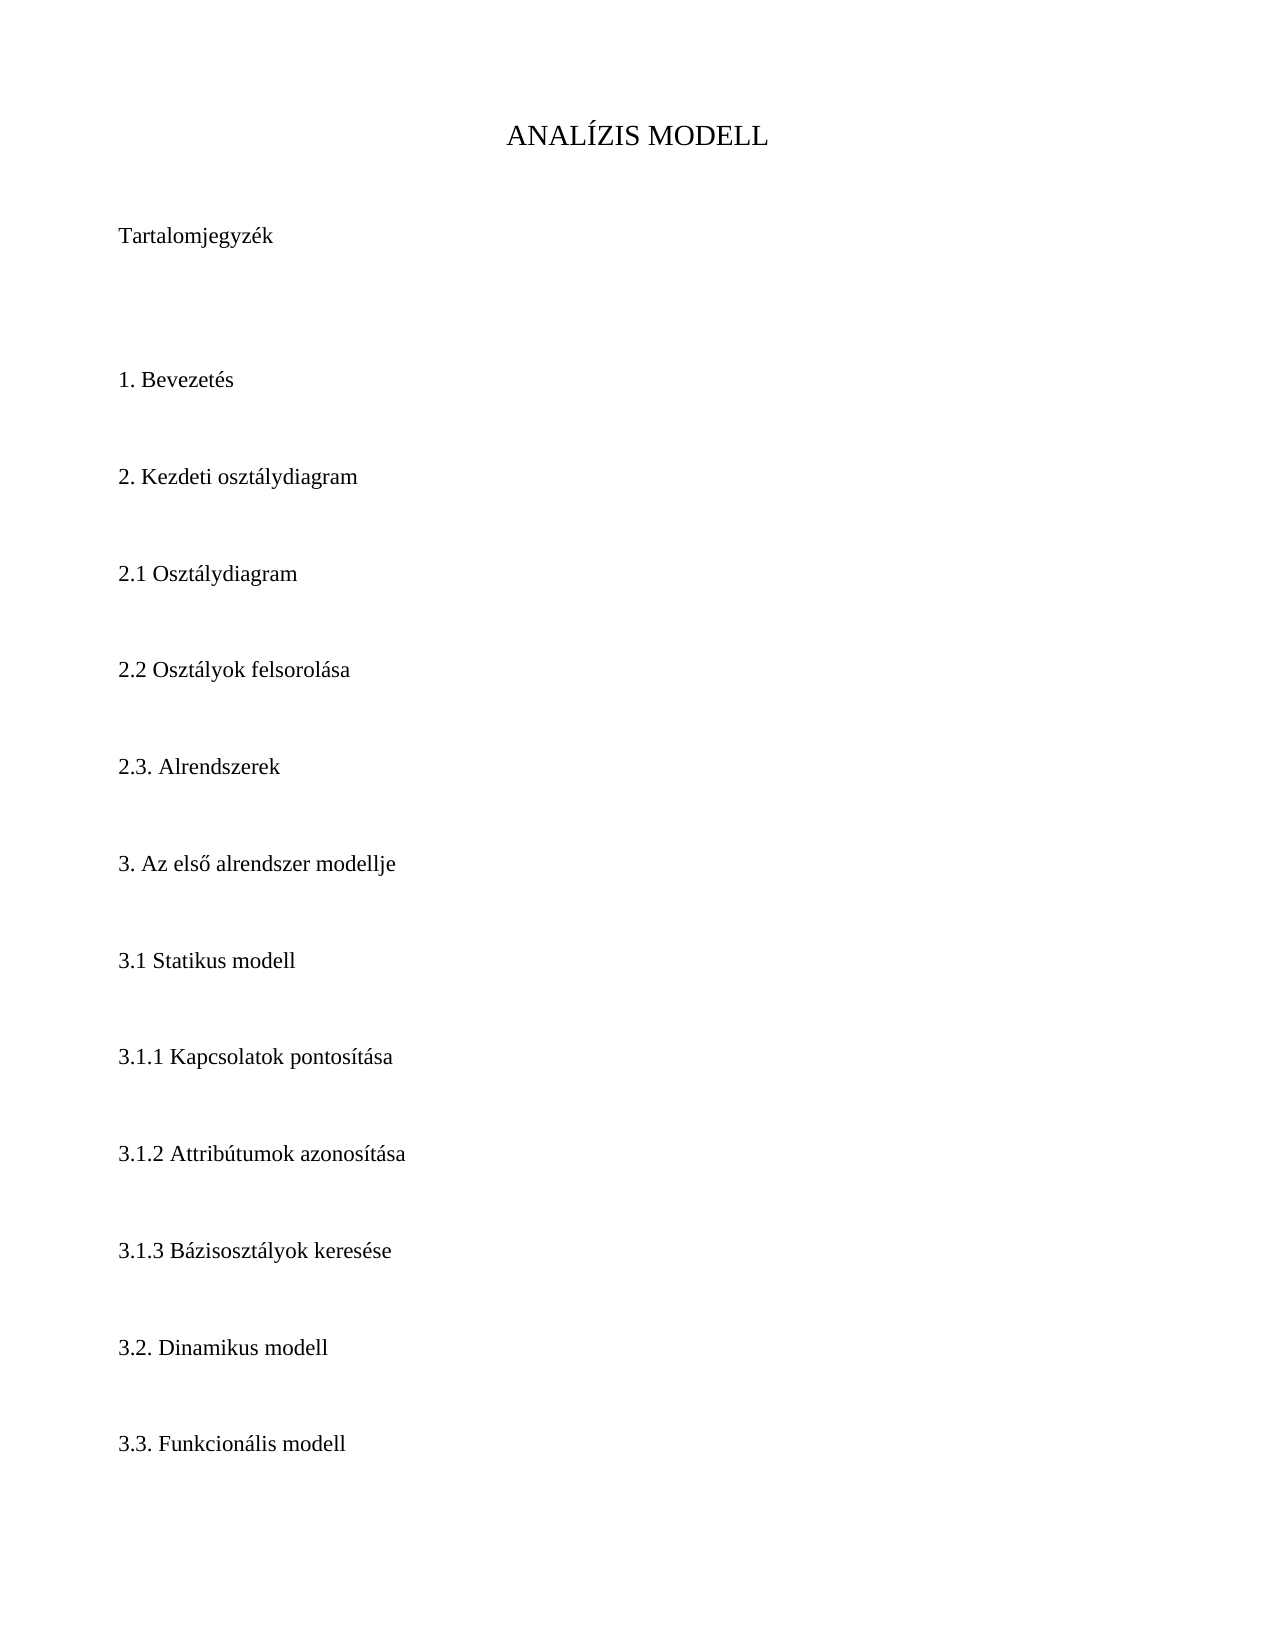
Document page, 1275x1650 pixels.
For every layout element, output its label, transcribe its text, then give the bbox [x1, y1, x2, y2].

text 3. Az első alrendszer modellje [118, 850, 1157, 876]
text 3.1 Statikus modell [118, 947, 1157, 973]
text 3.3. Funkcionális modell [118, 1431, 1157, 1457]
text 2.3. Alrendszerek [118, 753, 1157, 779]
text ANALÍZIS MODELL [118, 118, 1157, 152]
text 3.1.1 Kapcsolatok pontosítása [118, 1043, 1157, 1070]
text 3.1.3 Bázisosztályok keresése [118, 1237, 1157, 1263]
text 3.2. Dinamikus modell [118, 1334, 1157, 1360]
text 2.1 Osztálydiagram [118, 559, 1157, 586]
text 2. Kezdeti osztálydiagram [118, 463, 1157, 489]
text Tartalomjegyzék [118, 222, 1157, 248]
text 3.1.2 Attribútumok azonosítása [118, 1140, 1157, 1167]
text 2.2 Osztályok felsorolása [118, 656, 1157, 683]
text 1. Bevezetés [118, 366, 1157, 392]
